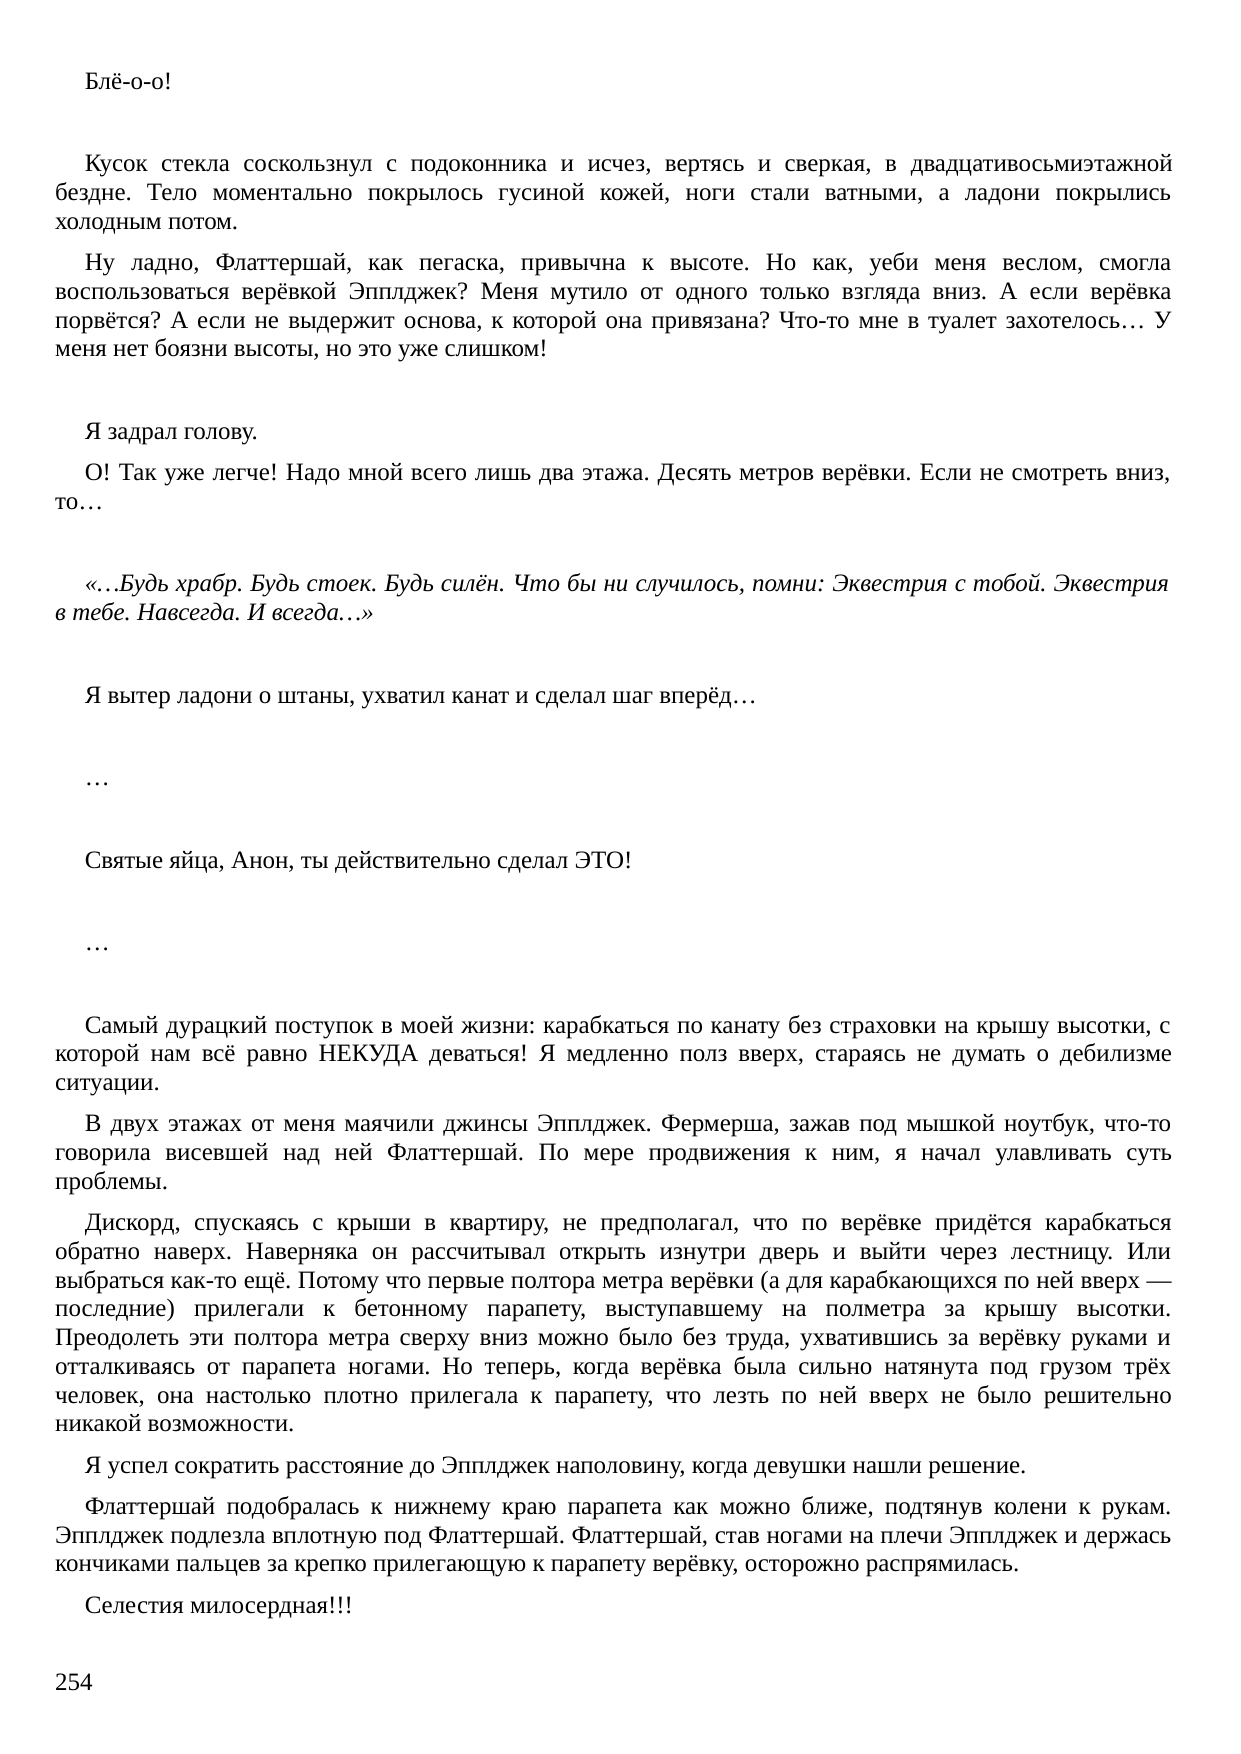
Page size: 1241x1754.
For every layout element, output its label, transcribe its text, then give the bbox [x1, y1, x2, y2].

text Святые яйца, Анон, ты действительно сделал ЭТО! [55, 845, 1173, 873]
text … [55, 927, 1173, 956]
text Флаттершай подобралась к нижнему краю парапета как можно ближе, подтянув колени к рукам. Эпплджек подлезла вплотную под Флаттершай. Флаттершай, став ногами на плечи Эпплджек и держась кончиками пальцев за крепко прилегающую к парапету верёвку, осторожно распрямилась. [55, 1491, 1173, 1577]
text Ну ладно, Флаттершай, как пегаска, привычна к высоте. Но как, уеби меня веслом, смогла воспользоваться верёвкой Эпплджек? Меня мутило от одного только взгляда вниз. А если верёвка порвётся? А если не выдержит основа, к которой она привязана? Что-то мне в туалет захотелось… У меня нет боязни высоты, но это уже слишком! [55, 247, 1173, 362]
text Я вытер ладони о штаны, ухватил канат и сделал шаг вперёд… [55, 680, 1173, 708]
text Блё-о-о! [55, 66, 1173, 95]
text Я успел сократить расстояние до Эпплджек наполовину, когда девушки нашли решение. [55, 1450, 1173, 1478]
text Кусок стекла соскользнул с подоконника и исчез, вертясь и сверкая, в двадцативосьмиэтажной бездне. Тело моментально покрылось гусиной кожей, ноги стали ватными, а ладони покрылись холодным потом. [55, 148, 1173, 235]
text Самый дурацкий поступок в моей жизни: карабкаться по канату без страховки на крышу высотки, с которой нам всё равно НЕКУДА деваться! Я медленно полз вверх, стараясь не думать о дебилизме ситуации. [55, 1010, 1173, 1096]
text Дискорд, спускаясь с крыши в квартиру, не предполагал, что по верёвке придётся карабкаться обратно наверх. Наверняка он рассчитывал открыть изнутри дверь и выйти через лестницу. Или выбраться как-то ещё. Потому что первые полтора метра верёвки (а для карабкающихся по ней вверх — последние) прилегали к бетонному парапету, выступавшему на полметра за крышу высотки. Преодолеть эти полтора метра сверху вниз можно было без труда, ухватившись за верёвку руками и отталкиваясь от парапета ногами. Но теперь, когда верёвка была сильно натянута под грузом трёх человек, она настолько плотно прилегала к парапету, что лезть по ней вверх не было решительно никакой возможности. [55, 1207, 1173, 1437]
text Селестия милосердная!!! [55, 1590, 1173, 1618]
text «…Будь храбр. Будь стоек. Будь силён. Что бы ни случилось, помни: Эквестрия с тобой. Эквестрия в тебе. Навсегда. И всегда…» [55, 568, 1173, 626]
text Я задрал голову. [55, 416, 1173, 445]
text О! Так уже легче! Надо мной всего лишь два этажа. Десять метров верёвки. Если не смотреть вниз, то… [55, 457, 1173, 515]
text В двух этажах от меня маячили джинсы Эпплджек. Фермерша, зажав под мышкой ноутбук, что-то говорила висевшей над ней Флаттершай. По мере продвижения к ним, я начал улавливать суть проблемы. [55, 1108, 1173, 1195]
text … [55, 762, 1173, 791]
